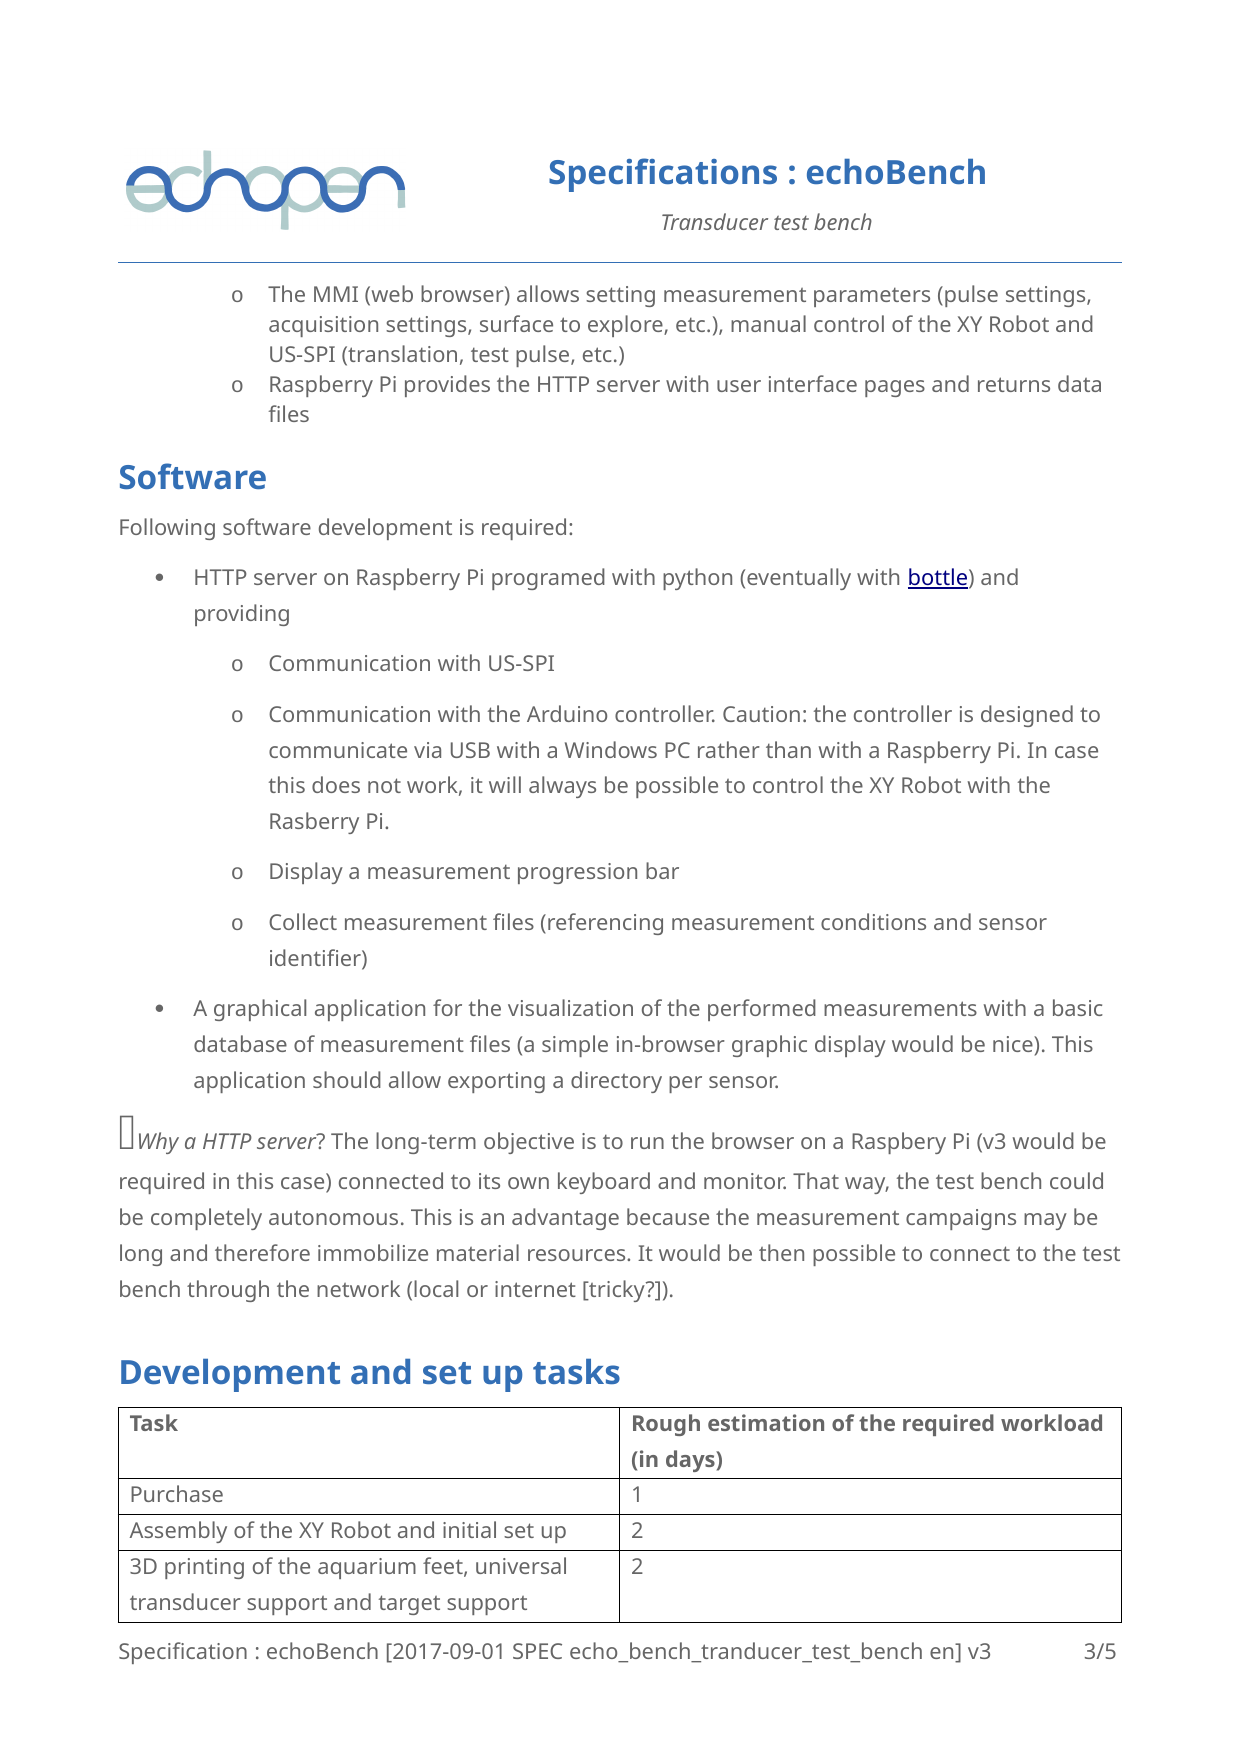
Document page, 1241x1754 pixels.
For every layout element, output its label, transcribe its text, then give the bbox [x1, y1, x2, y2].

table_cell Assembly of the XY Robot and initial set up [119, 1515, 619, 1550]
text Following software development is required: [118, 512, 1122, 542]
list Raspberry Pi provides the HTTP server with user interface pages and returns data files [231, 369, 1122, 429]
list A graphical application for the visualization of the performed measurements with a basic database of measurement files (a simple in-browser graphic display would be nice). This application should allow exporting a directory per sensor. [156, 993, 1122, 1094]
table_cell Purchase [119, 1479, 619, 1514]
subtitle Software [118, 454, 1122, 499]
list HTTP server on Raspberry Pi programed with python (eventually with bottle) and providing [156, 562, 1122, 628]
subtitle Development and set up tasks [118, 1349, 1122, 1394]
list Display a measurement progression bar [231, 856, 1122, 886]
table_header Task [119, 1408, 619, 1478]
table_cell 3D printing of the aquarium feet, universal transducer support and target support [119, 1551, 619, 1622]
table_cell 1 [620, 1479, 1121, 1514]
table_cell 2 [620, 1515, 1121, 1550]
list Communication with the Arduino controller. Caution: the controller is designed to communicate via USB with a Windows PC rather than with a Raspberry Pi. In case this does not work, it will always be possible to control the XY Robot with the Rasberry Pi. [231, 699, 1122, 836]
table_header Rough estimation of the required workload (in days) [620, 1408, 1121, 1478]
text Why a HTTP server? The long-term objective is to run the browser on a Raspbery Pi (v3 would be required in this case) connected to its own keyboard and monitor. That way, the test bench could be completely autonomous. This is an advantage because the measurement campaigns may be long and therefore immobilize material resources. It would be then possible to connect to the test bench through the network (local or internet [tricky?]). [118, 1115, 1122, 1303]
list Collect measurement files (referencing measurement conditions and sensor identifier) [231, 907, 1122, 973]
list The MMI (web browser) allows setting measurement parameters (pulse settings, acquisition settings, surface to explore, etc.), manual control of the XY Robot and US-SPI (translation, test pulse, etc.) [231, 279, 1122, 369]
table_cell 2 [620, 1551, 1121, 1622]
list Communication with US-SPI [231, 648, 1122, 678]
